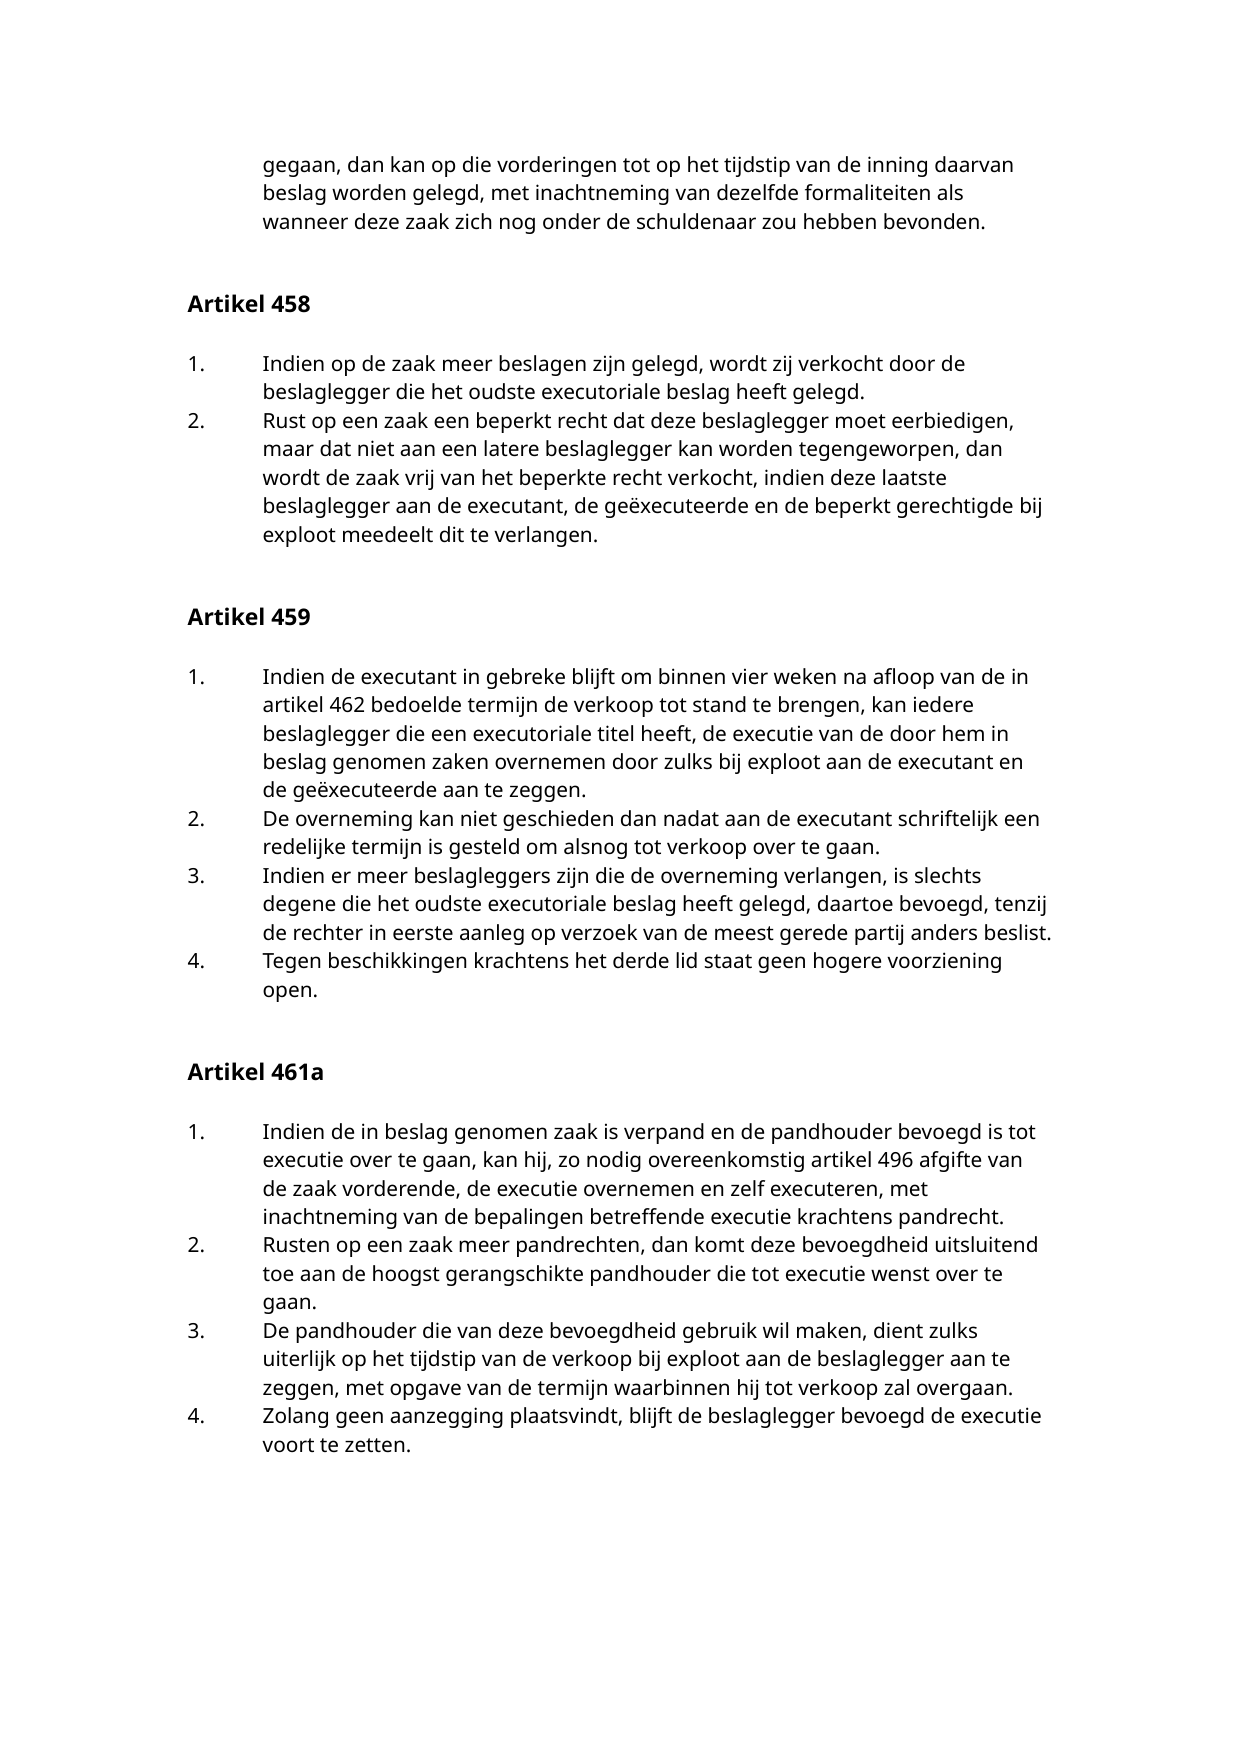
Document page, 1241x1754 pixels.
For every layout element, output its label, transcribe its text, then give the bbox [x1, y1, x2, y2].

list Indien er meer beslagleggers zijn die de overneming verlangen, is slechts degene die het oudste executoriale beslag heeft gelegd, daartoe bevoegd, tenzij de rechter in eerste aanleg op verzoek van de meest gerede partij anders beslist. [187, 861, 1053, 946]
list Indien de in beslag genomen zaak is verpand en de pandhouder bevoegd is tot executie over te gaan, kan hij, zo nodig overeenkomstig artikel 496 afgifte van de zaak vorderende, de executie overnemen en zelf executeren, met inachtneming van de bepalingen betreffende executie krachtens pandrecht. [187, 1117, 1053, 1231]
list Zolang geen aanzegging plaatsvindt, blijft de beslaglegger bevoegd de executie voort te zetten. [187, 1401, 1053, 1458]
list Rust op een zaak een beperkt recht dat deze beslaglegger moet eerbiedigen, maar dat niet aan een latere beslaglegger kan worden tegengeworpen, dan wordt de zaak vrij van het beperkte recht verkocht, indien deze laatste beslaglegger aan de executant, de geëxecuteerde en de beperkt gerechtigde bij exploot meedeelt dit te verlangen. [187, 406, 1053, 548]
list Indien de executant in gebreke blijft om binnen vier weken na afloop van de in artikel 462 bedoelde termijn de verkoop tot stand te brengen, kan iedere beslaglegger die een executoriale titel heeft, de executie van de door hem in beslag genomen zaken overnemen door zulks bij exploot aan de executant en de geëxecuteerde aan te zeggen. [187, 662, 1053, 804]
list gegaan, dan kan op die vorderingen tot op het tijdstip van de inning daarvan beslag worden gelegd, met inachtneming van dezelfde formaliteiten als wanneer deze zaak zich nog onder de schuldenaar zou hebben bevonden. [187, 150, 1053, 235]
list De pandhouder die van deze bevoegdheid gebruik wil maken, dient zulks uiterlijk op het tijdstip van de verkoop bij exploot aan de beslaglegger aan te zeggen, met opgave van de termijn waarbinnen hij tot verkoop zal overgaan. [187, 1316, 1053, 1401]
list Indien op de zaak meer beslagen zijn gelegd, wordt zij verkocht door de beslaglegger die het oudste executoriale beslag heeft gelegd. [187, 349, 1053, 406]
list Rusten op een zaak meer pandrechten, dan komt deze bevoegdheid uitsluitend toe aan de hoogst gerangschikte pandhouder die tot executie wenst over te gaan. [187, 1231, 1053, 1316]
list De overneming kan niet geschieden dan nadat aan de executant schriftelijk een redelijke termijn is gesteld om alsnog tot verkoop over te gaan. [187, 804, 1053, 861]
subtitle Artikel 458 [187, 288, 1053, 319]
list Tegen beschikkingen krachtens het derde lid staat geen hogere voorziening open. [187, 946, 1053, 1003]
subtitle Artikel 459 [187, 601, 1053, 632]
subtitle Artikel 461a [187, 1056, 1053, 1087]
